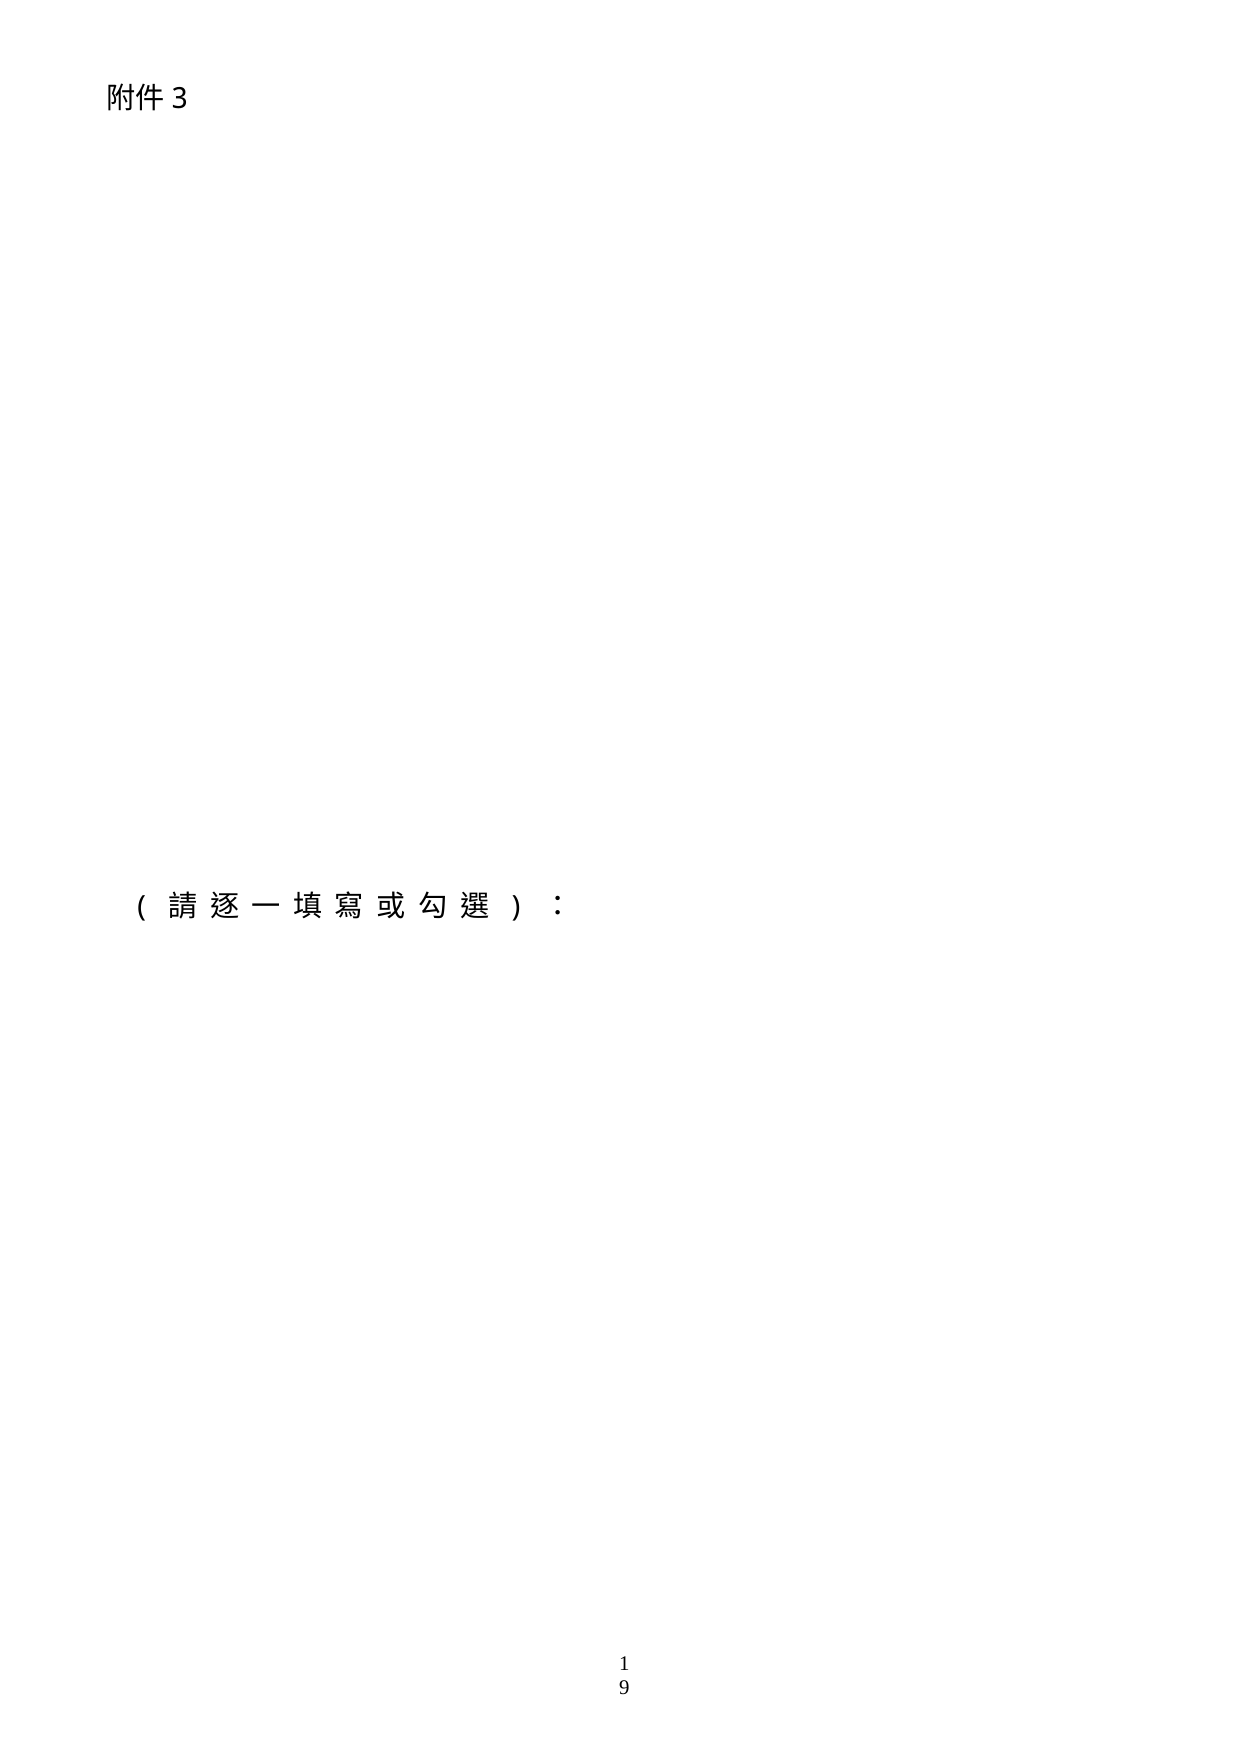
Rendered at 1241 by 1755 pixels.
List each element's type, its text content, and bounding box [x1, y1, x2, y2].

text (請逐一填寫或勾選)： [120, 853, 1120, 915]
